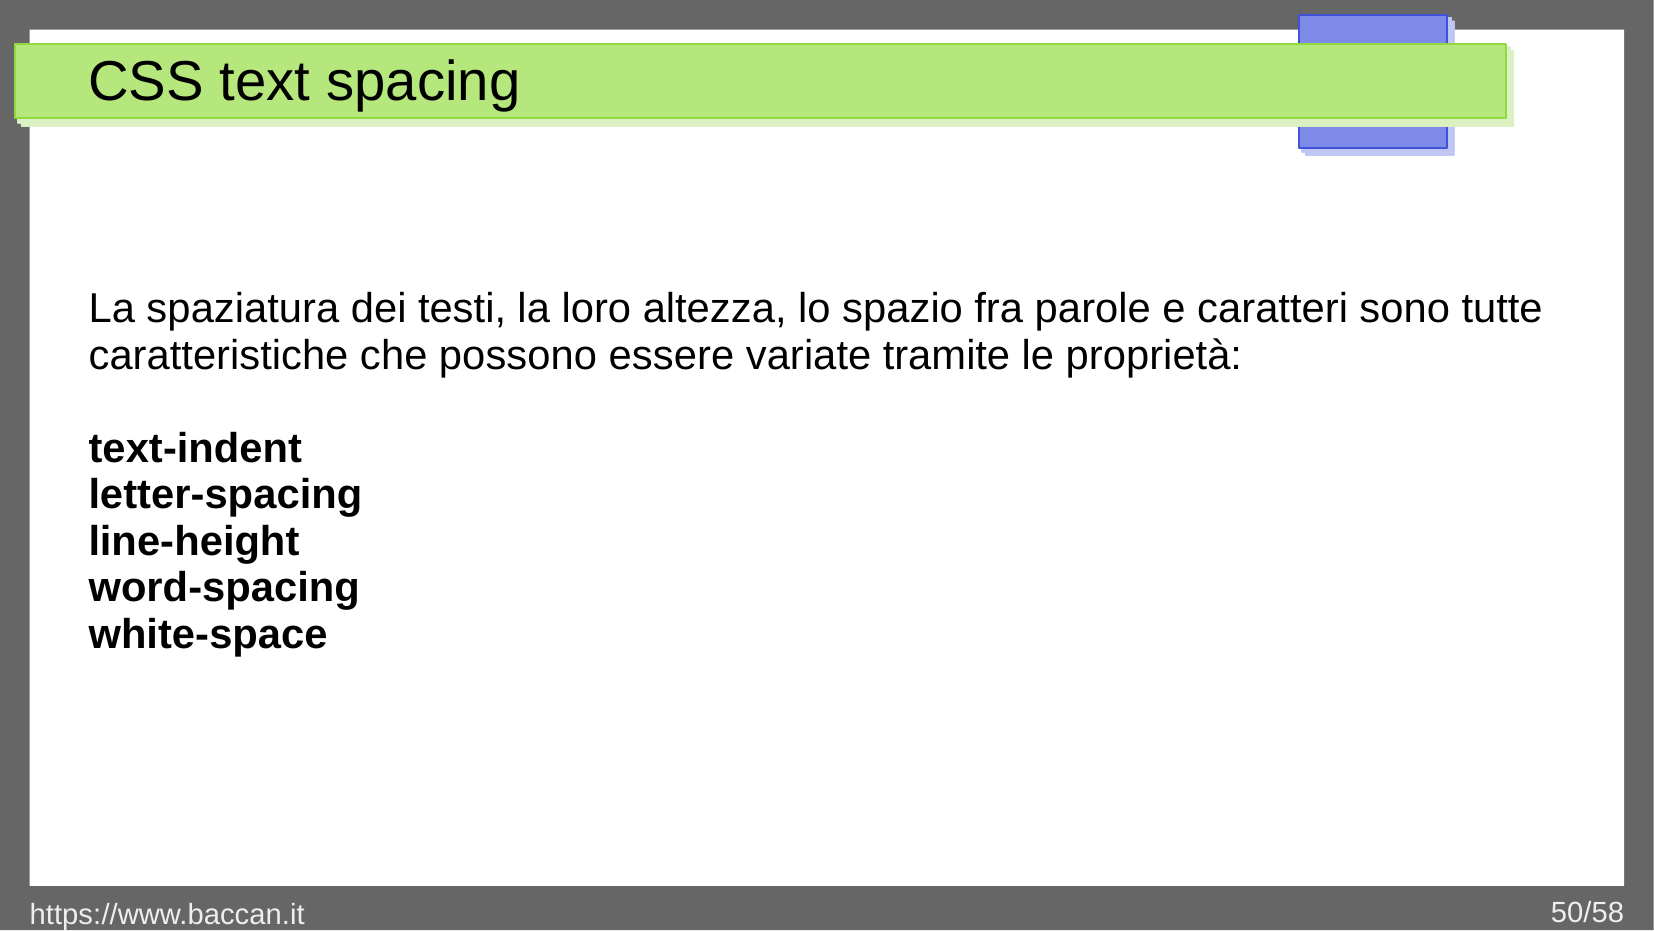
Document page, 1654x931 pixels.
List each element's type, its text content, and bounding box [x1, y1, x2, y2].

text_box La spaziatura dei testi, la loro altezza, lo spazio fra parole e caratteri sono tutte caratteristiche che possono essere variate tramite le proprietà: text-indent letter-spacing line-height word-spacing white-space [88, 169, 1565, 820]
title CSS text spacing [88, 44, 1506, 119]
